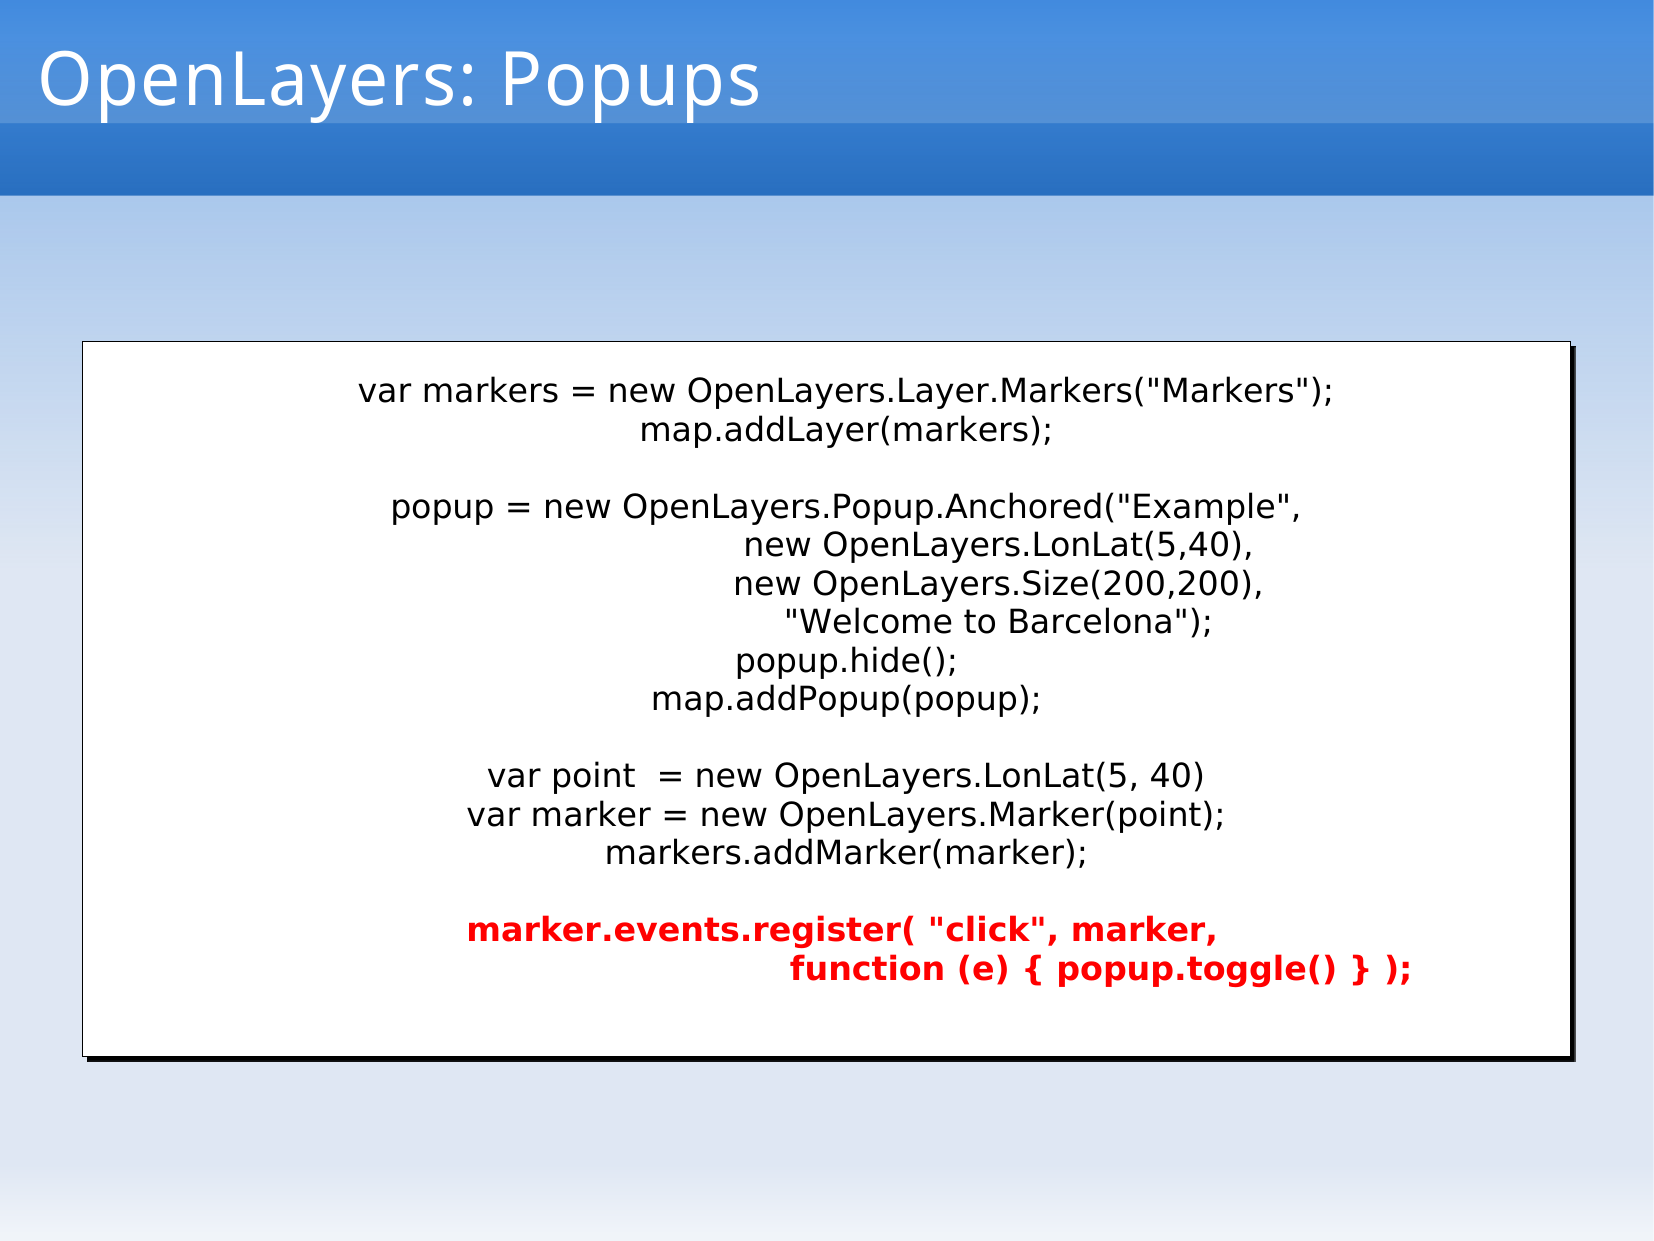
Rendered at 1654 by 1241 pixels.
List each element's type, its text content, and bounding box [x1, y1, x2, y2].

subtitle var markers = new OpenLayers.Layer.Markers("Markers"); map.addLayer(markers); popup = new OpenLayers.Popup.Anchored("Example", new OpenLayers.LonLat(5,40), new OpenLayers.Size(200,200), "Welcome to Barcelona"); popup.hide(); map.addPopup(popup); var point = new OpenLayers.LonLat(5, 40) var marker = new OpenLayers.Marker(point); markers.addMarker(marker); marker.events.register( "click", marker, function (e) { popup.toggle() } ); [82, 341, 1571, 1057]
title OpenLayers: Popups [37, 2, 1463, 151]
picture [0, 0, 1654, 1241]
